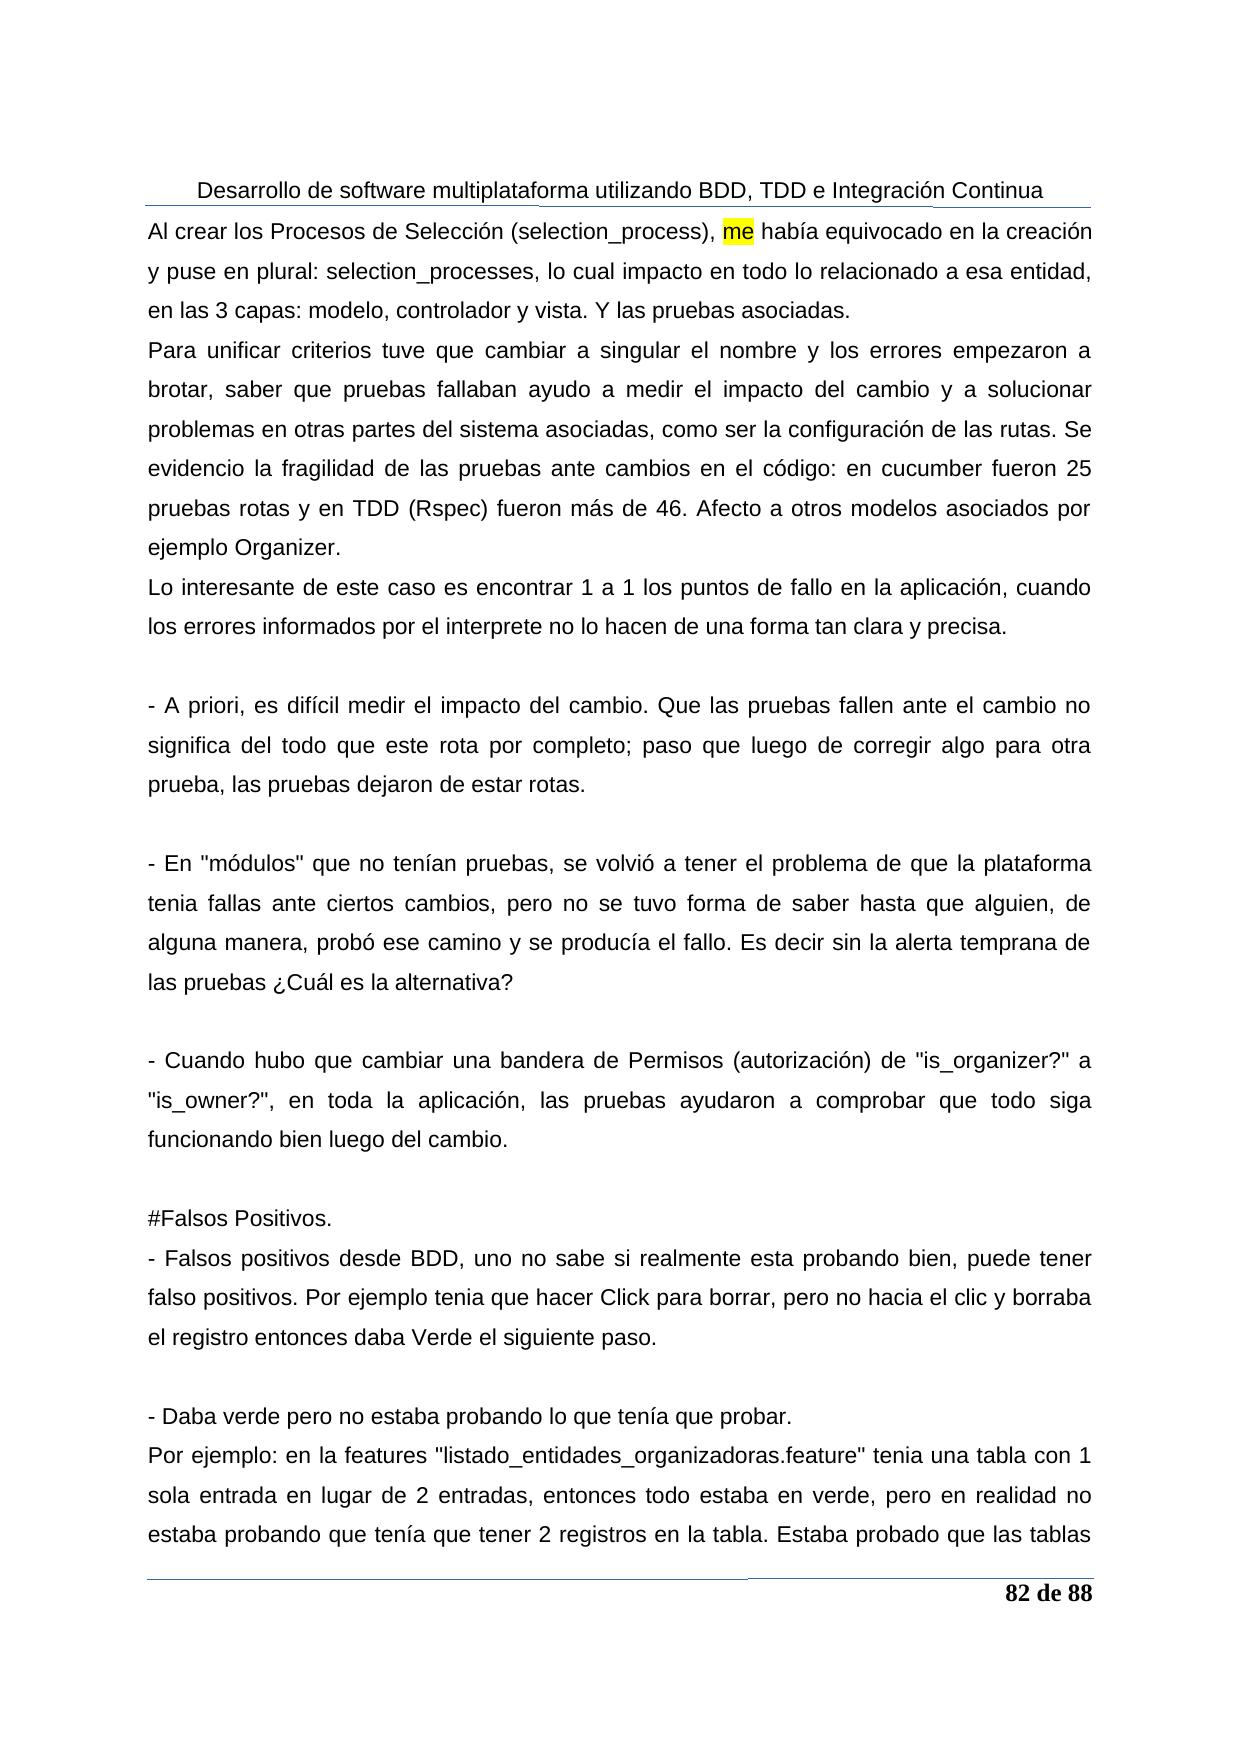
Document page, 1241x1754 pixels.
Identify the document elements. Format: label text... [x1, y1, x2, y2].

text Para unificar criterios tuve que cambiar a singular el nombre y los errores empezaron a brotar, saber que pruebas fallaban ayudo a medir el impacto del cambio y a solucionar problemas en otras partes del sistema asociadas, como ser la configuración de las rutas. Se evidencio la fragilidad de las pruebas ante cambios en el código: en cucumber fueron 25 pruebas rotas y en TDD (Rspec) fueron más de 46. Afecto a otros modelos asociados por ejemplo Organizer. [148, 337, 1093, 561]
text Al crear los Procesos de Selección (selection_process), me había equivocado en la creación y puse en plural: selection_processes, lo cual impacto en todo lo relacionado a esa entidad, en las 3 capas: modelo, controlador y vista. Y las pruebas asociadas. [148, 218, 1093, 324]
text - En "módulos" que no tenían pruebas, se volvió a tener el problema de que la plataforma tenia fallas ante ciertos cambios, pero no se tuvo forma de saber hasta que alguien, de alguna manera, probó ese camino y se producía el fallo. Es decir sin la alerta temprana de las pruebas ¿Cuál es la alternativa? [148, 850, 1093, 995]
text Por ejemplo: en la features "listado_entidades_organizadoras.feature" tenia una tabla con 1 sola entrada en lugar de 2 entradas, entonces todo estaba en verde, pero en realidad no estaba probando que tenía que tener 2 registros en la tabla. Estaba probado que las tablas [148, 1442, 1093, 1547]
text - Falsos positivos desde BDD, uno no sabe si realmente esta probando bien, puede tener falso positivos. Por ejemplo tenia que hacer Click para borrar, pero no hacia el clic y borraba el registro entonces daba Verde el siguiente paso. [148, 1245, 1093, 1350]
text - A priori, es difícil medir el impacto del cambio. Que las pruebas fallen ante el cambio no significa del todo que este rota por completo; paso que luego de corregir algo para otra prueba, las pruebas dejaron de estar rotas. [148, 692, 1093, 797]
text #Falsos Positivos. [148, 1205, 1093, 1232]
text Lo interesante de este caso es encontrar 1 a 1 los puntos de fallo en la aplicación, cuando los errores informados por el interprete no lo hacen de una forma tan clara y precisa. [148, 574, 1093, 639]
text - Cuando hubo que cambiar una bandera de Permisos (autorización) de "is_organizer?" a "is_owner?", en toda la aplicación, las pruebas ayudaron a comprobar que todo siga funcionando bien luego del cambio. [148, 1047, 1093, 1153]
text - Daba verde pero no estaba probando lo que tenía que probar. [148, 1403, 1093, 1429]
